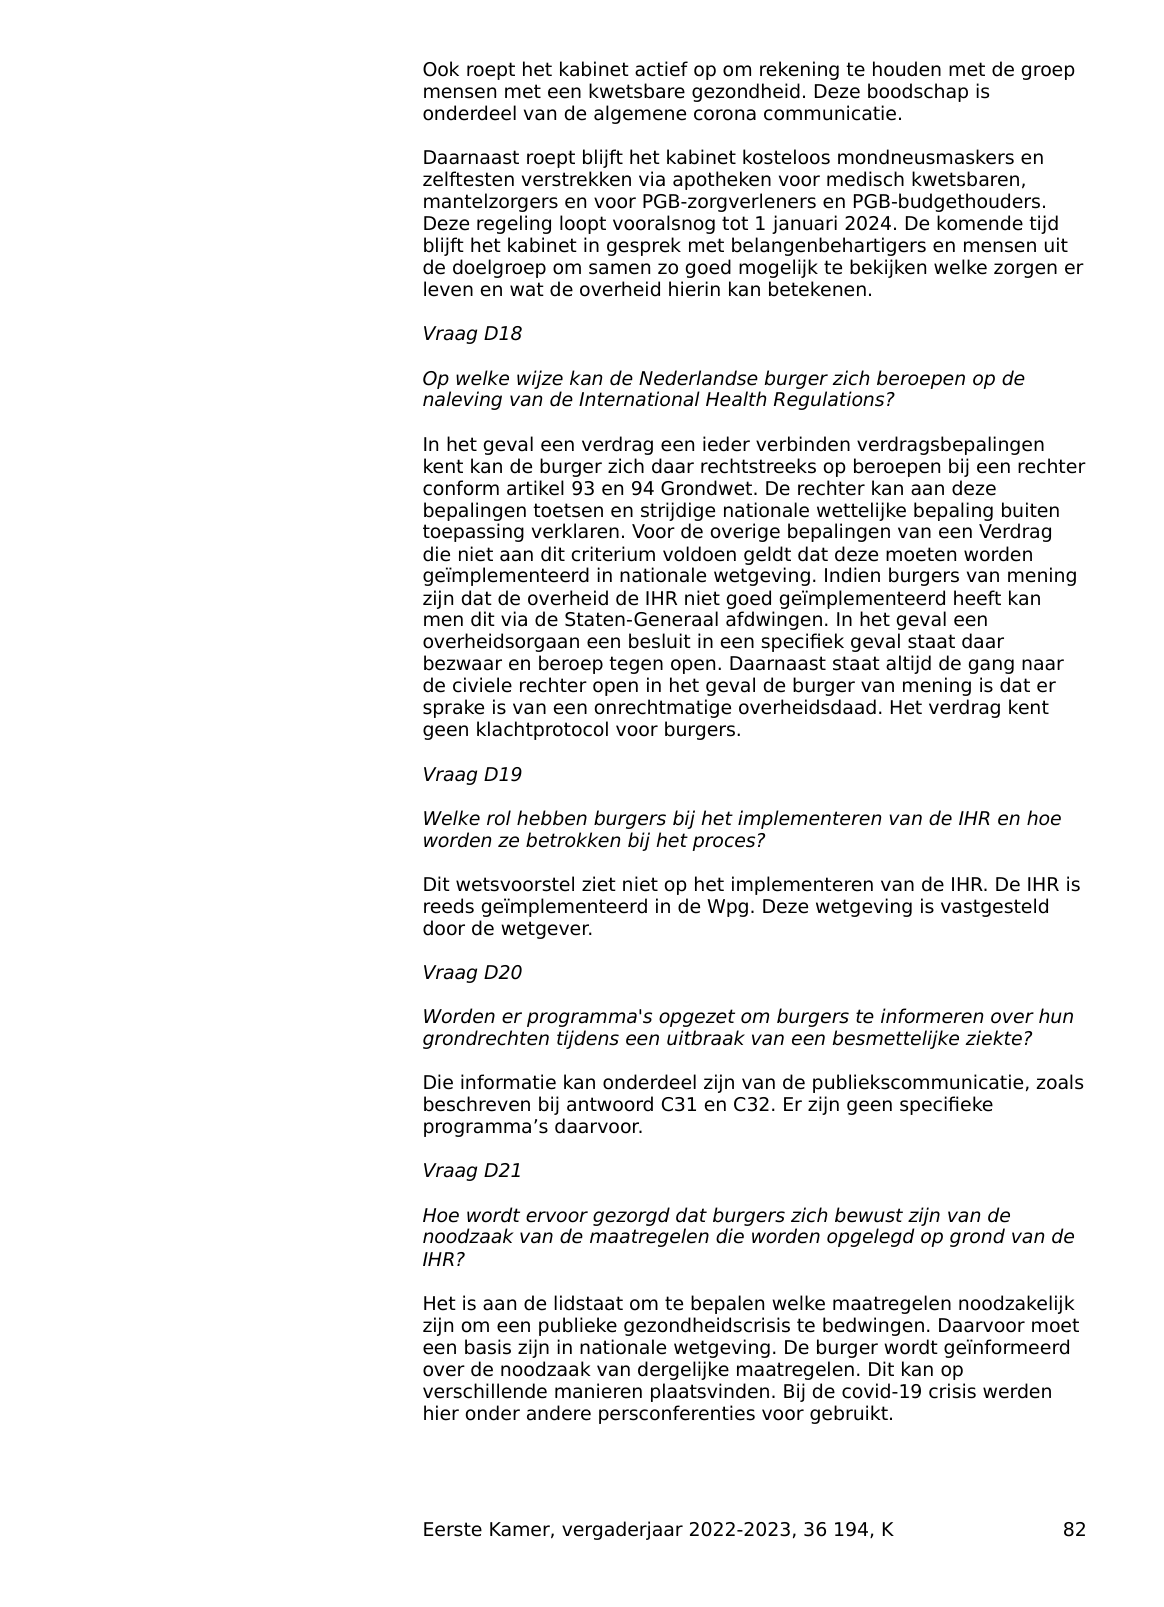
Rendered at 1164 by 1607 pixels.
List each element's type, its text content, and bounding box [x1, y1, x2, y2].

text Het is aan de lidstaat om te bepalen welke maatregelen noodzakelijk zijn om een publieke gezondheidscrisis te bedwingen. Daarvoor moet een basis zijn in nationale wetgeving. De burger wordt geïnformeerd over de noodzaak van dergelijke maatregelen. Dit kan op verschillende manieren plaatsvinden. Bij de covid-19 crisis werden hier onder andere persconferenties voor gebruikt. [422, 1293, 1087, 1424]
subtitle Vraag D20 [422, 962, 1087, 984]
text Op welke wijze kan de Nederlandse burger zich beroepen op de naleving van de International Health Regulations? [422, 367, 1087, 411]
text In het geval een verdrag een ieder verbinden verdragsbepalingen kent kan de burger zich daar rechtstreeks op beroepen bij een rechter conform artikel 93 en 94 Grondwet. De rechter kan aan deze bepalingen toetsen en strijdige nationale wettelijke bepaling buiten toepassing verklaren. Voor de overige bepalingen van een Verdrag die niet aan dit criterium voldoen geldt dat deze moeten worden geïmplementeerd in nationale wetgeving. Indien burgers van mening zijn dat de overheid de IHR niet goed geïmplementeerd heeft kan men dit via de Staten-Generaal afdwingen. In het geval een overheidsorgaan een besluit in een specifiek geval staat daar bezwaar en beroep tegen open. Daarnaast staat altijd de gang naar de civiele rechter open in het geval de burger van mening is dat er sprake is van een onrechtmatige overheidsdaad. Het verdrag kent geen klachtprotocol voor burgers. [422, 433, 1087, 741]
text Dit wetsvoorstel ziet niet op het implementeren van de IHR. De IHR is reeds geïmplementeerd in de Wpg. Deze wetgeving is vastgesteld door de wetgever. [422, 874, 1087, 940]
text Hoe wordt ervoor gezorgd dat burgers zich bewust zijn van de noodzaak van de maatregelen die worden opgelegd op grond van de IHR? [422, 1204, 1087, 1270]
text Die informatie kan onderdeel zijn van de publiekscommunicatie, zoals beschreven bij antwoord C31 en C32. Er zijn geen specifieke programma’s daarvoor. [422, 1072, 1087, 1138]
subtitle Vraag D21 [422, 1160, 1087, 1182]
text Ook roept het kabinet actief op om rekening te houden met de groep mensen met een kwetsbare gezondheid. Deze boodschap is onderdeel van de algemene corona communicatie. [422, 59, 1087, 125]
text Welke rol hebben burgers bij het implementeren van de IHR en hoe worden ze betrokken bij het proces? [422, 808, 1087, 852]
text Daarnaast roept blijft het kabinet kosteloos mondneusmaskers en zelftesten verstrekken via apotheken voor medisch kwetsbaren, mantelzorgers en voor PGB-zorgverleners en PGB-budgethouders. Deze regeling loopt vooralsnog tot 1 januari 2024. De komende tijd blijft het kabinet in gesprek met belangenbehartigers en mensen uit de doelgroep om samen zo goed mogelijk te bekijken welke zorgen er leven en wat de overheid hierin kan betekenen. [422, 147, 1087, 301]
subtitle Vraag D18 [422, 323, 1087, 345]
subtitle Vraag D19 [422, 763, 1087, 785]
text Worden er programma's opgezet om burgers te informeren over hun grondrechten tijdens een uitbraak van een besmettelijke ziekte? [422, 1006, 1087, 1050]
